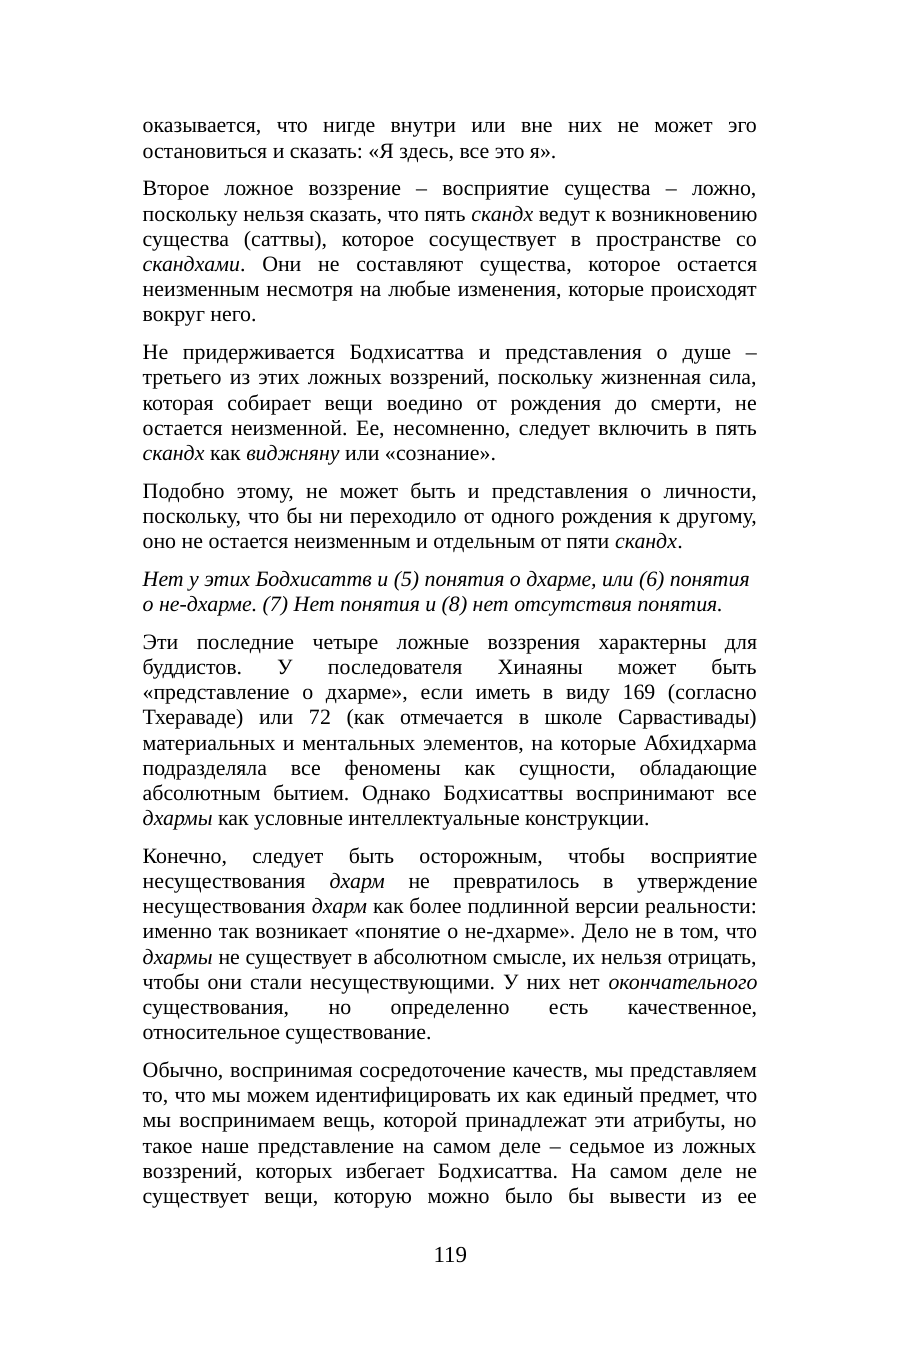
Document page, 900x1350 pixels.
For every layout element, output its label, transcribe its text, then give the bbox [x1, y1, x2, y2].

text Эти последние четыре ложные воззрения характерны для буддистов. У последователя Хинаяны может быть «представление о дхарме», если иметь в виду 169 (согласно Тхераваде) или 72 (как отмечается в школе Сарвастивады) материальных и ментальных элементов, на которые Абхидхарма подразделяла все феномены как сущности, обладающие абсолютным бытием. Однако Бодхисаттвы воспринимают все дхармы как условные интеллектуальные конструкции. [142, 629, 757, 830]
text оказывается, что нигде внутри или вне них не может эго остановиться и сказать: «Я здесь, все это я». [142, 112, 757, 163]
text Подобно этому, не может быть и представления о личности, поскольку, что бы ни переходило от одного рождения к другому, оно не остается неизменным и отдельным от пяти скандх. [142, 478, 757, 553]
text Нет у этих Бодхисаттв и (5) понятия о дхарме, или (6) понятия о не-дхарме. (7) Нет понятия и (8) нет отсутствия понятия. [142, 566, 757, 616]
text Не придерживается Бодхисаттва и представления о душе – третьего из этих ложных воззрений, поскольку жизненная сила, которая собирает вещи воедино от рождения до смерти, не остается неизменной. Ее, несомненно, следует включить в пять скандх как виджняну или «сознание». [142, 339, 757, 465]
text Второе ложное воззрение – восприятие существа – ложно, поскольку нельзя сказать, что пять скандх ведут к возникновению существа (саттвы), которое сосуществует в пространстве со скандхами. Они не составляют существа, которое остается неизменным несмотря на любые изменения, которые происходят вокруг него. [142, 175, 757, 327]
text Обычно, воспринимая сосредоточение качеств, мы представляем то, что мы можем идентифицировать их как единый предмет, что мы воспринимаем вещь, которой принадлежат эти атрибуты, но такое наше представление на самом деле – седьмое из ложных воззрений, которых избегает Бодхисаттва. На самом деле не существует вещи, которую можно было бы вывести из ее [142, 1057, 757, 1208]
text Конечно, следует быть осторожным, чтобы восприятие несуществования дхарм не превратилось в утверждение несуществования дхарм как более подлинной версии реальности: именно так возникает «понятие о не-дхарме». Дело не в том, что дхармы не существует в абсолютном смысле, их нельзя отрицать, чтобы они стали несуществующими. У них нет окончательного существования, но определенно есть качественное, относительное существование. [142, 843, 757, 1044]
